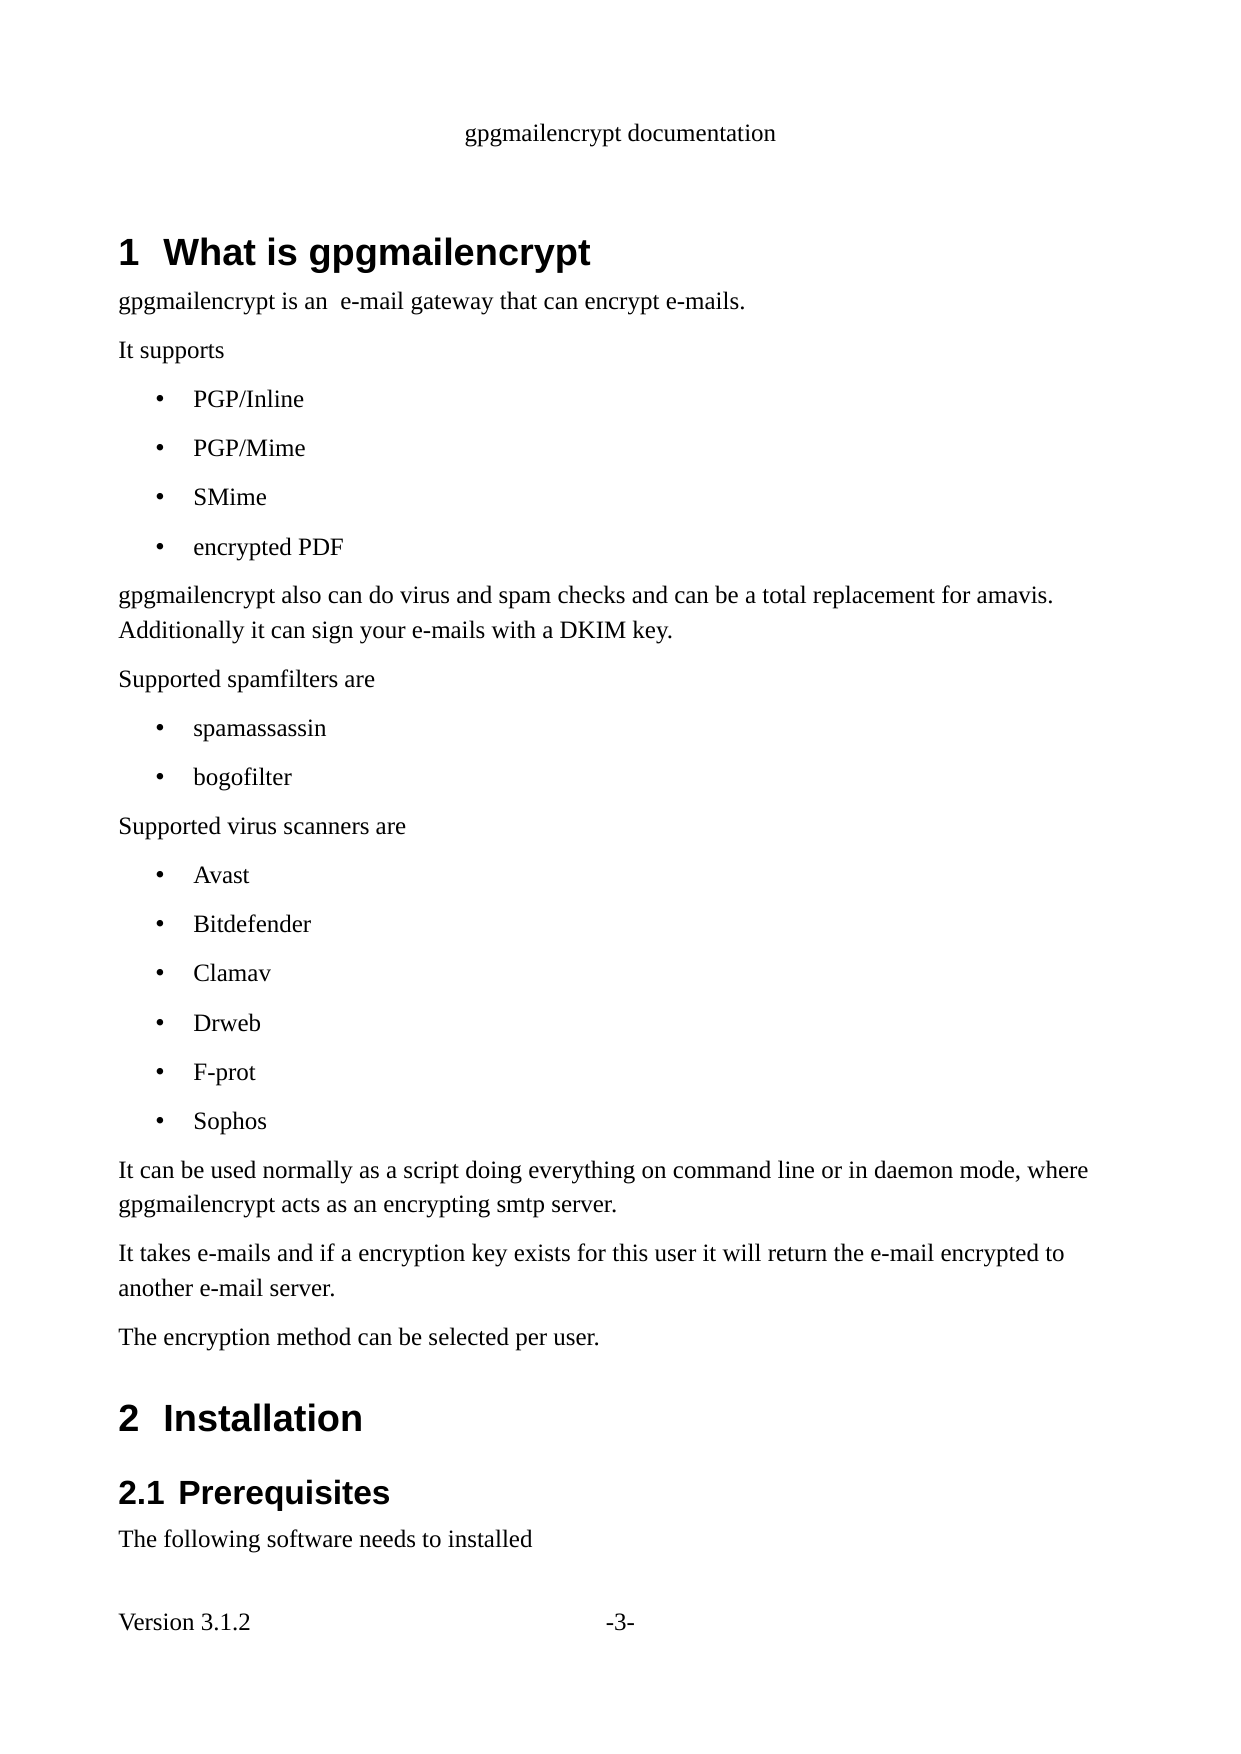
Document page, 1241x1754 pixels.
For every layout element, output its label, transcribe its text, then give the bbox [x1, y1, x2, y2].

list PGP/Mime [156, 433, 1122, 462]
list Clamav [156, 958, 1122, 987]
text Supported spamfilters are [118, 664, 1122, 693]
list Bitdefender [156, 909, 1122, 938]
list Avast [156, 860, 1122, 889]
subtitle What is gpgmailencrypt [118, 230, 1122, 274]
text It can be used normally as a script doing everything on command line or in daemon mode, where gpgmailencrypt acts as an encrypting smtp server. [118, 1155, 1122, 1218]
text It supports [118, 335, 1122, 364]
list Drweb [156, 1008, 1122, 1036]
text It takes e-mails and if a encryption key exists for this user it will return the e-mail encrypted to another e-mail server. [118, 1238, 1122, 1302]
list PGP/Inline [156, 384, 1122, 413]
list encrypted PDF [156, 532, 1122, 560]
list spamassassin [156, 713, 1122, 742]
text Supported virus scanners are [118, 811, 1122, 840]
subtitle Installation [118, 1396, 1122, 1439]
text gpgmailencrypt also can do virus and spam checks and can be a total replacement for amavis. Additionally it can sign your e-mails with a DKIM key. [118, 581, 1122, 644]
text The encryption method can be selected per user. [118, 1322, 1122, 1351]
list Sophos [156, 1106, 1122, 1134]
text gpgmailencrypt is an e-mail gateway that can encrypt e-mails. [118, 286, 1122, 315]
list F-prot [156, 1057, 1122, 1085]
text The following software needs to installed [118, 1524, 1122, 1553]
list SMime [156, 482, 1122, 511]
subtitle Prerequisites [118, 1473, 1122, 1512]
list bogofilter [156, 762, 1122, 791]
